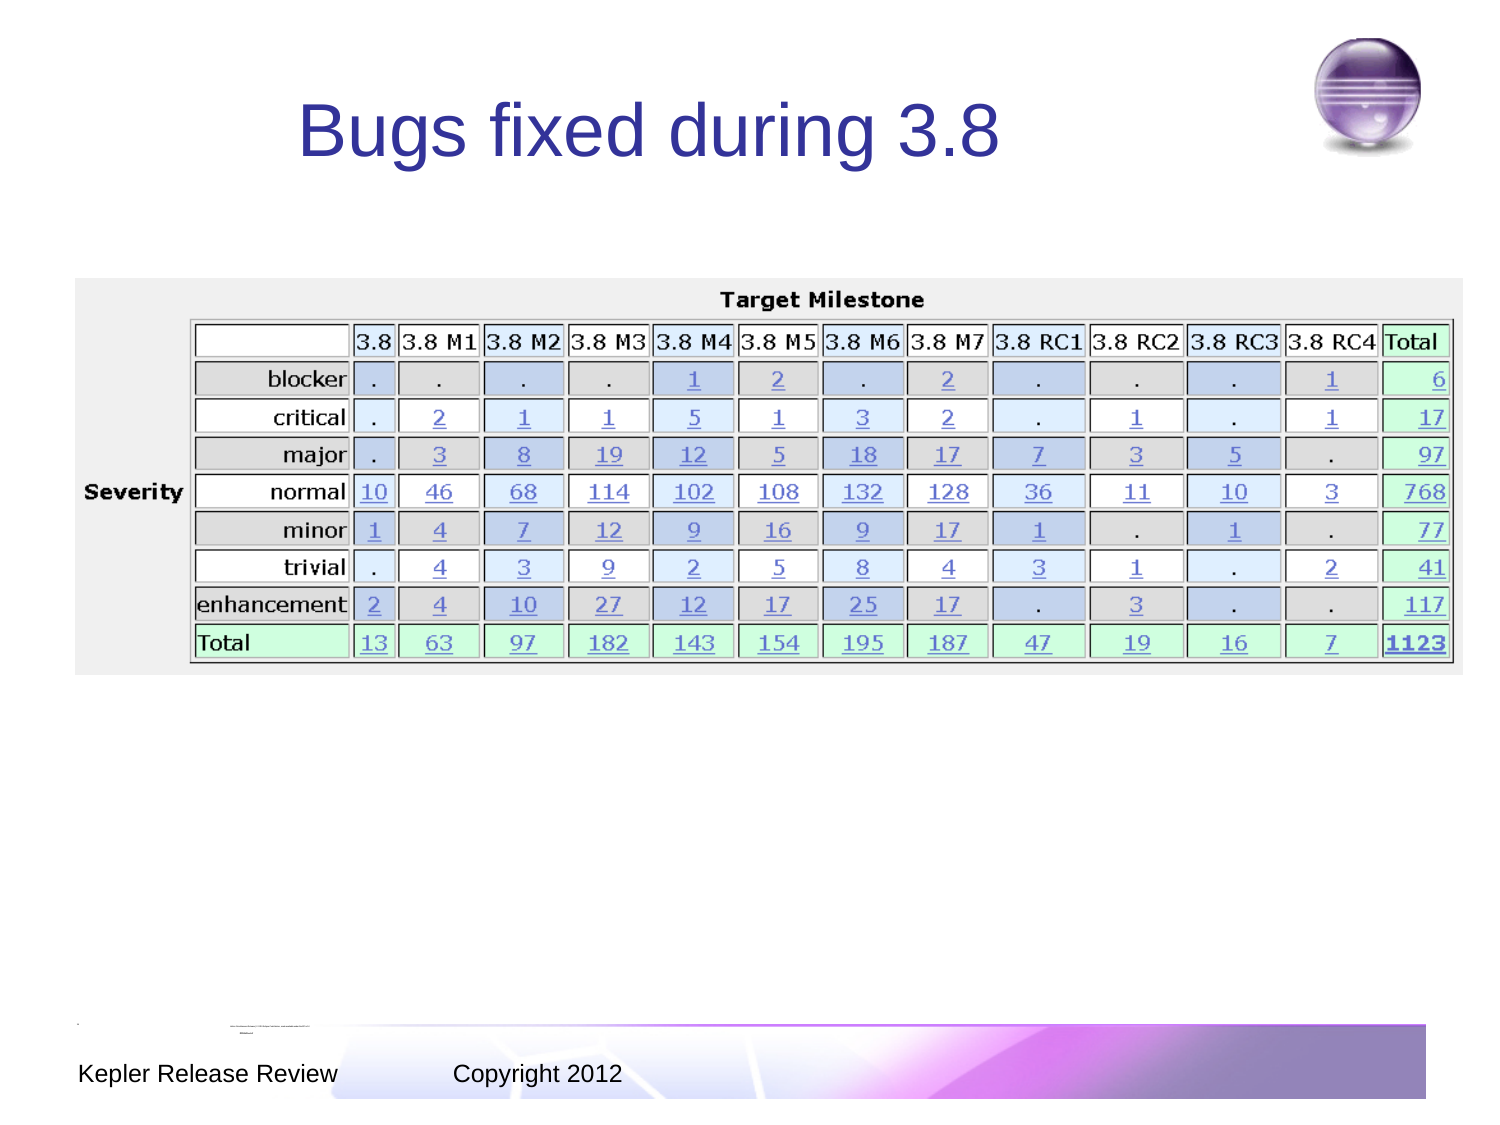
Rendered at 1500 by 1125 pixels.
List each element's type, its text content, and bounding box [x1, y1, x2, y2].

title Bugs fixed during 3.8 [99, 37, 1201, 226]
picture [75, 278, 1463, 676]
picture [1307, 37, 1426, 157]
picture [225, 1024, 1426, 1099]
